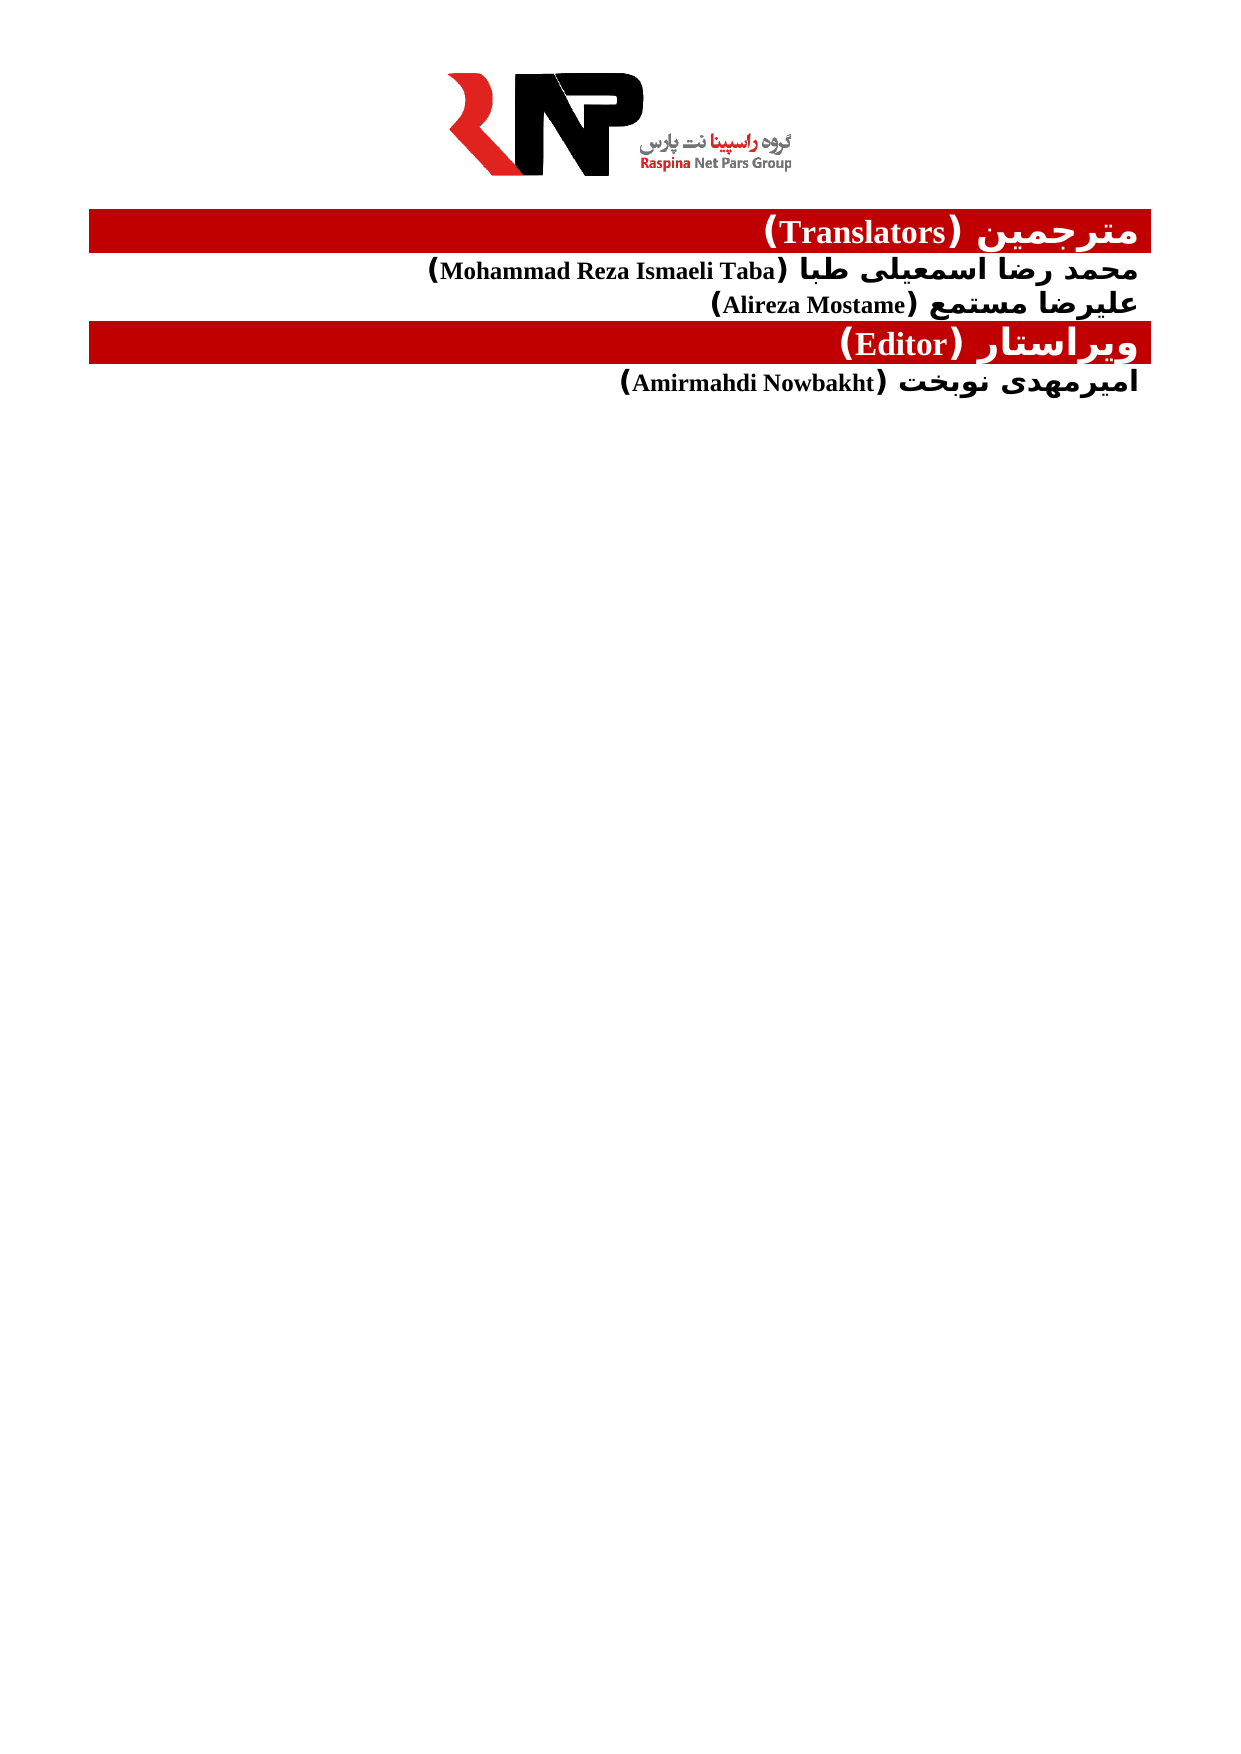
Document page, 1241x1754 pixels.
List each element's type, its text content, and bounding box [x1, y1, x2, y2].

table_cell مترجمین (Translators) [89, 209, 1151, 253]
table_cell [89, 74, 1151, 209]
table_cell محمد رضا اسمعیلی طبا (Mohammad Reza Ismaeli Taba) علیرضا مستمع (Alireza Mostame) [89, 253, 1151, 321]
table_cell ویراستار (Editor) [89, 321, 1151, 364]
table_cell امیرمهدی نوبخت (Amirmahdi Nowbakht) [89, 364, 1151, 398]
